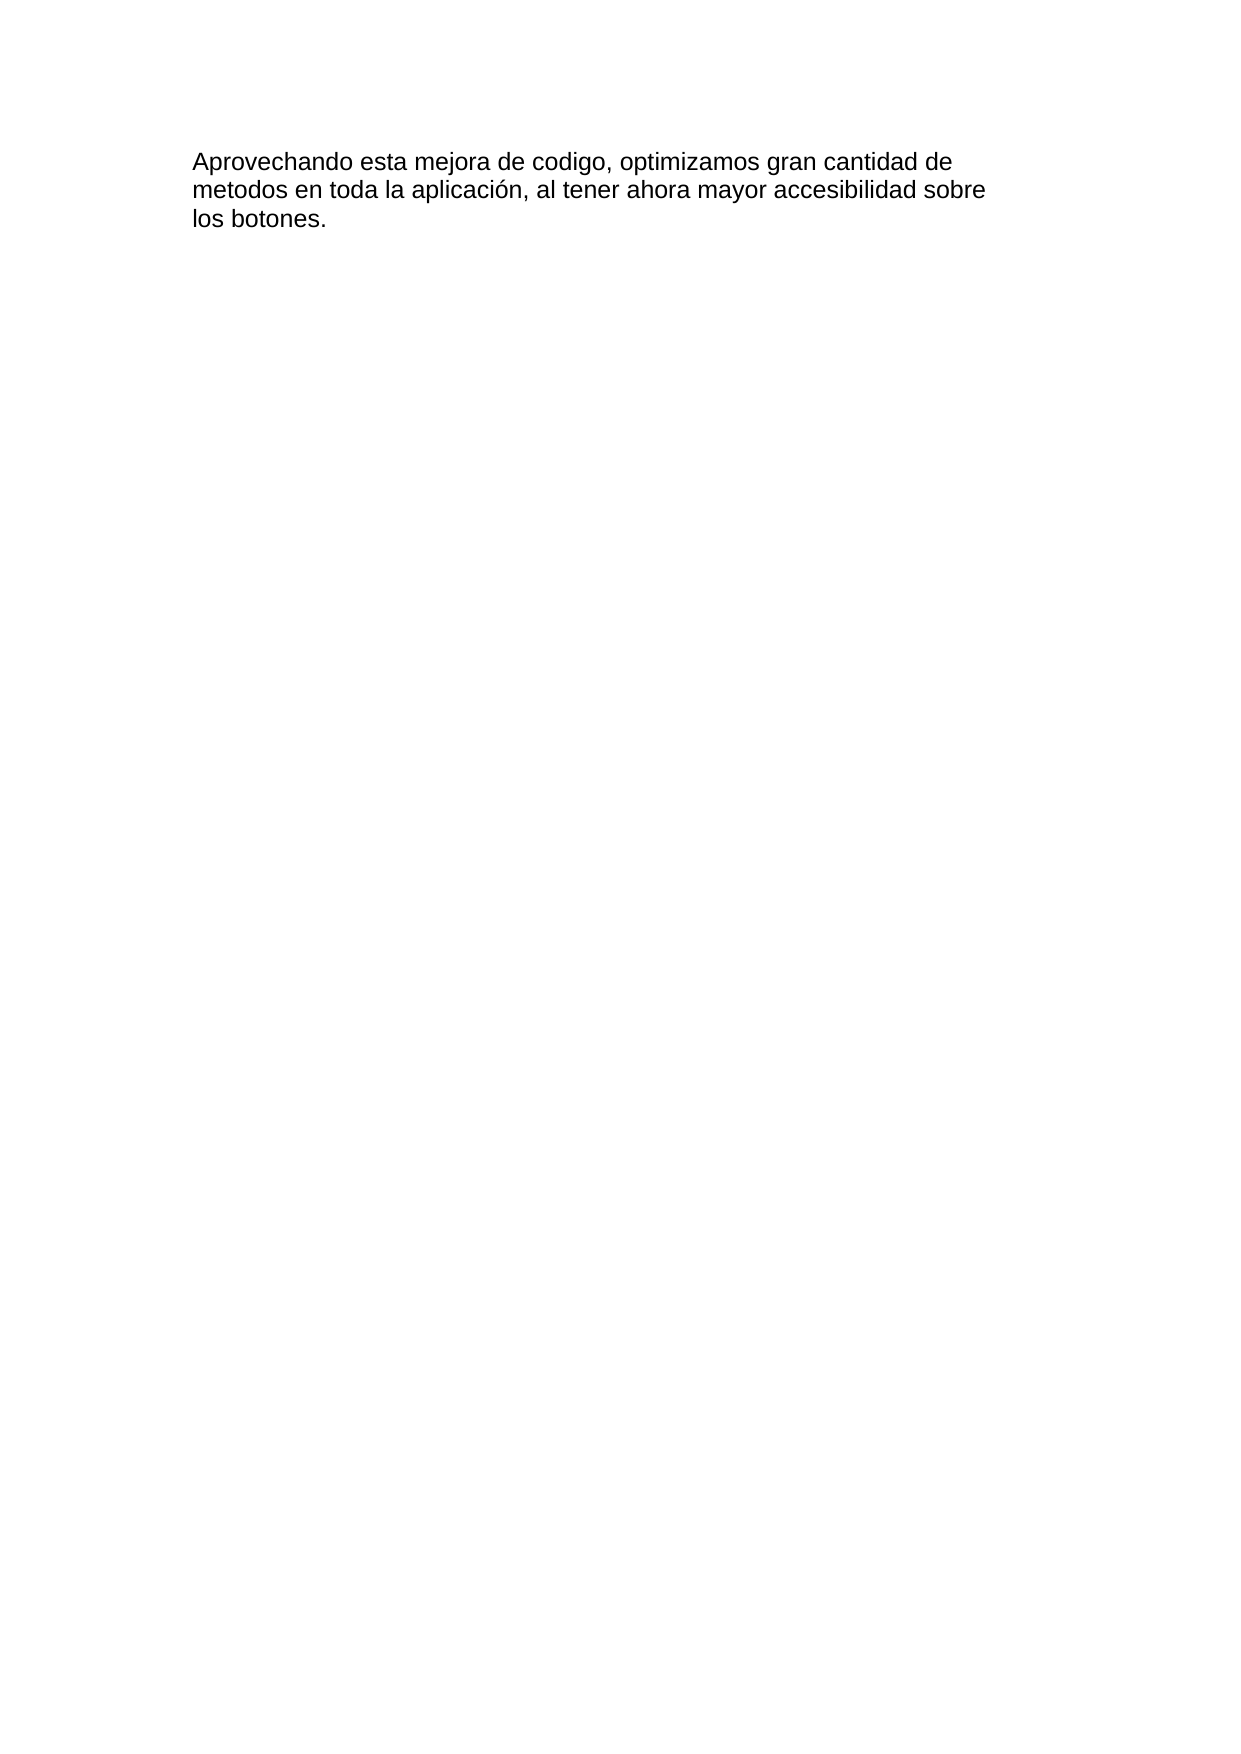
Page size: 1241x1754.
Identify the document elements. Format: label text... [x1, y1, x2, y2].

text Aprovechando esta mejora de codigo, optimizamos gran cantidad de [118, 146, 1122, 175]
text los botones. [118, 204, 1122, 233]
text metodos en toda la aplicación, al tener ahora mayor accesibilidad sobre [118, 175, 1122, 204]
